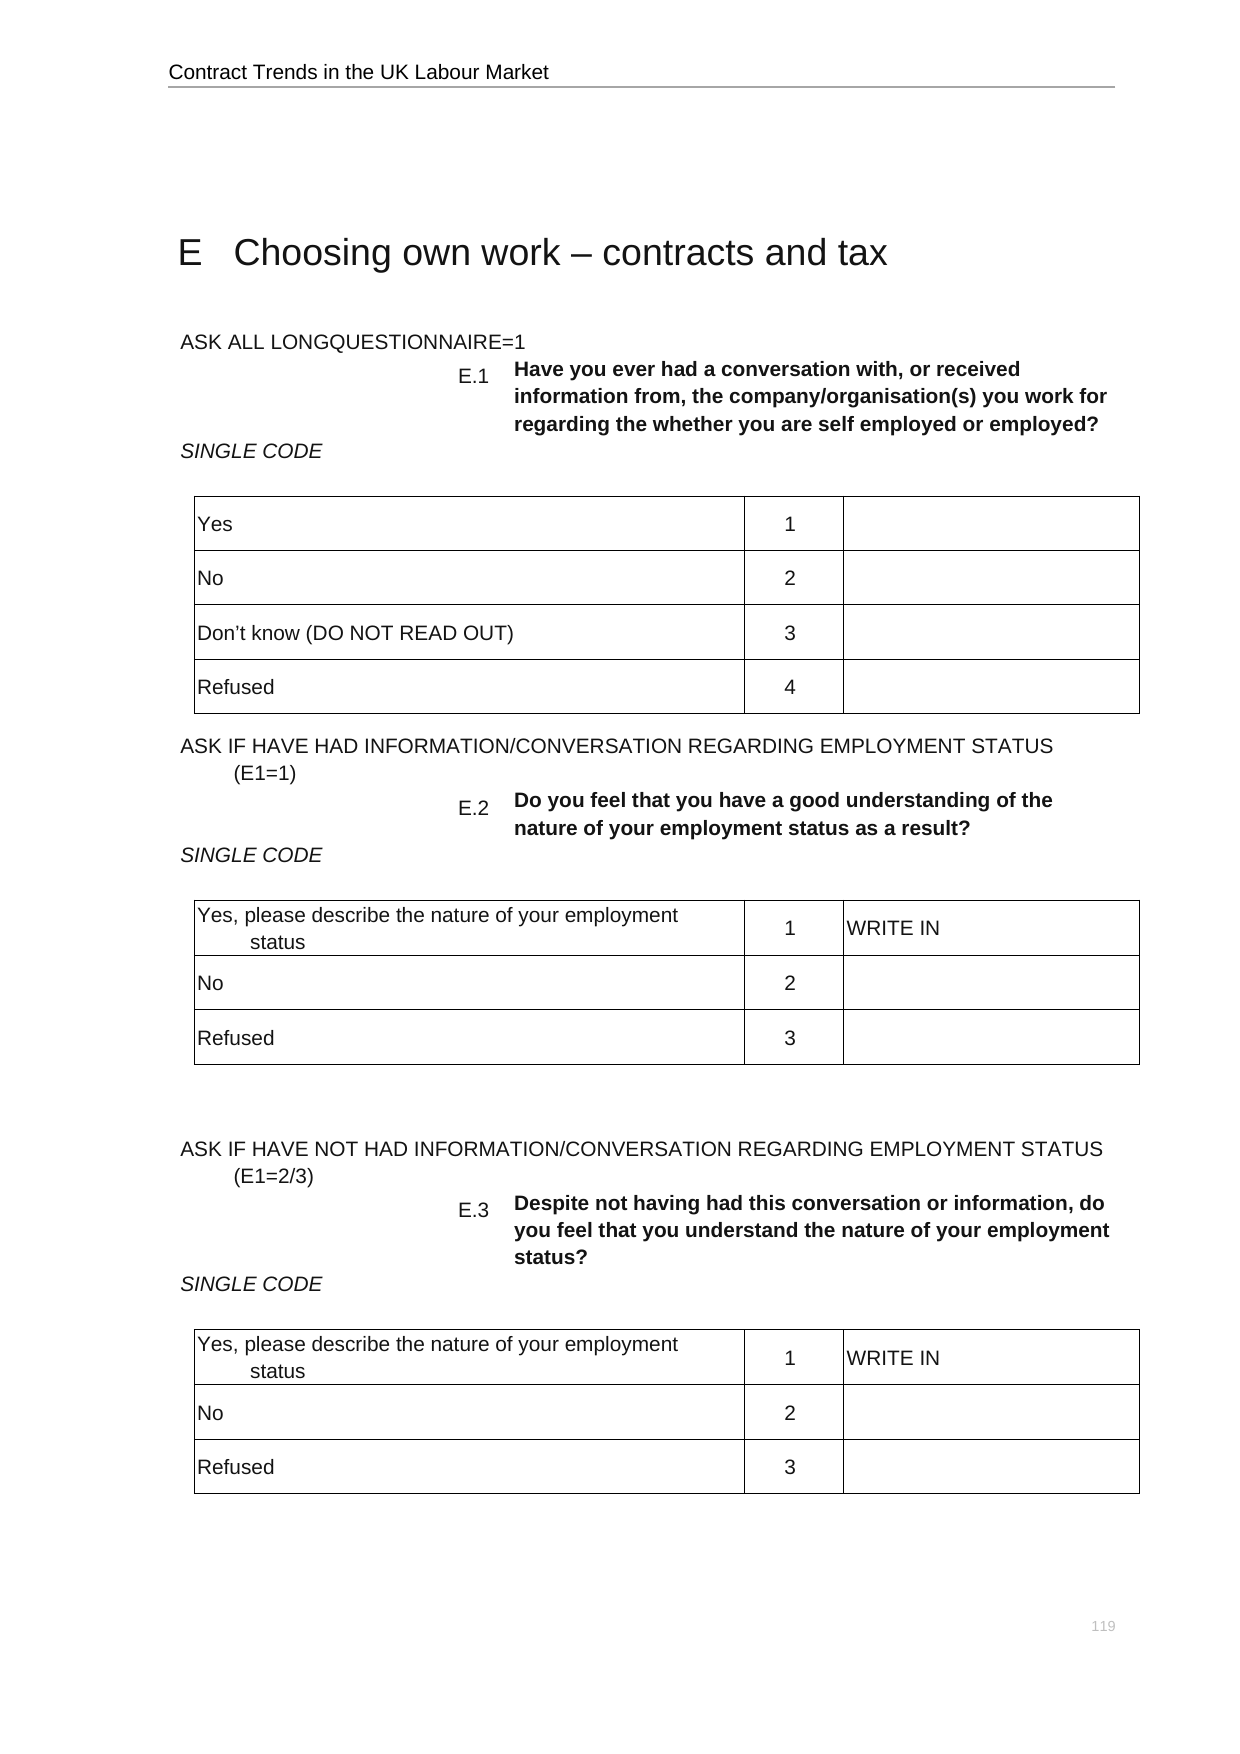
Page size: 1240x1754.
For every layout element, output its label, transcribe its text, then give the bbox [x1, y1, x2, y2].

list Have you ever had a conversation with, or received information from, the company/organisation(s) you work for regarding the whether you are self employed or employed? [458, 362, 1115, 443]
subtitle single code [180, 1277, 1115, 1304]
subtitle ask if have had information/conversation regarding employment status (E1=1) [180, 739, 1115, 793]
table_cell [844, 1010, 1139, 1063]
table_header 1 [745, 901, 843, 955]
table_cell 2 [745, 1385, 843, 1439]
table_cell No [195, 1385, 744, 1439]
table_cell [844, 551, 1139, 604]
table_cell Refused [195, 660, 744, 713]
table_header WRITE IN [844, 901, 1139, 955]
table_header 1 [745, 1330, 843, 1384]
table_cell 4 [745, 660, 843, 713]
table_header Yes, please describe the nature of your employment status [195, 1330, 744, 1384]
table_cell [844, 1440, 1139, 1493]
table_header 1 [745, 497, 843, 550]
table_cell Don’t know (DO NOT READ OUT) [195, 605, 744, 659]
table_cell Refused [195, 1440, 744, 1493]
subtitle single code [180, 443, 1115, 471]
table_cell [844, 956, 1139, 1009]
table_cell 2 [745, 551, 843, 604]
table_header WRITE IN [844, 1330, 1139, 1384]
table_cell [844, 1385, 1139, 1439]
list Do you feel that you have a good understanding of the nature of your employment status as a result? [458, 793, 1115, 847]
subtitle ask all LONGQUESTIONNAIRE=1 [180, 335, 1115, 362]
table_cell [844, 660, 1139, 713]
table_cell 2 [745, 956, 843, 1009]
table_cell No [195, 956, 744, 1009]
table_cell [844, 605, 1139, 659]
table_cell 3 [745, 1010, 843, 1063]
table_cell 3 [745, 1440, 843, 1493]
table_header [844, 497, 1139, 550]
table_cell No [195, 551, 744, 604]
table_header Yes, please describe the nature of your employment status [195, 901, 744, 955]
table_header Yes [195, 497, 744, 550]
subtitle ask if have not had information/conversation regarding employment status (E1=2/3) [180, 1142, 1115, 1196]
table_cell 3 [745, 605, 843, 659]
subtitle single code [180, 847, 1115, 874]
table_cell Refused [195, 1010, 744, 1063]
list Despite not having had this conversation or information, do you feel that you understand the nature of your employment status? [458, 1196, 1115, 1277]
list Choosing own work – contracts and tax [177, 235, 1115, 273]
